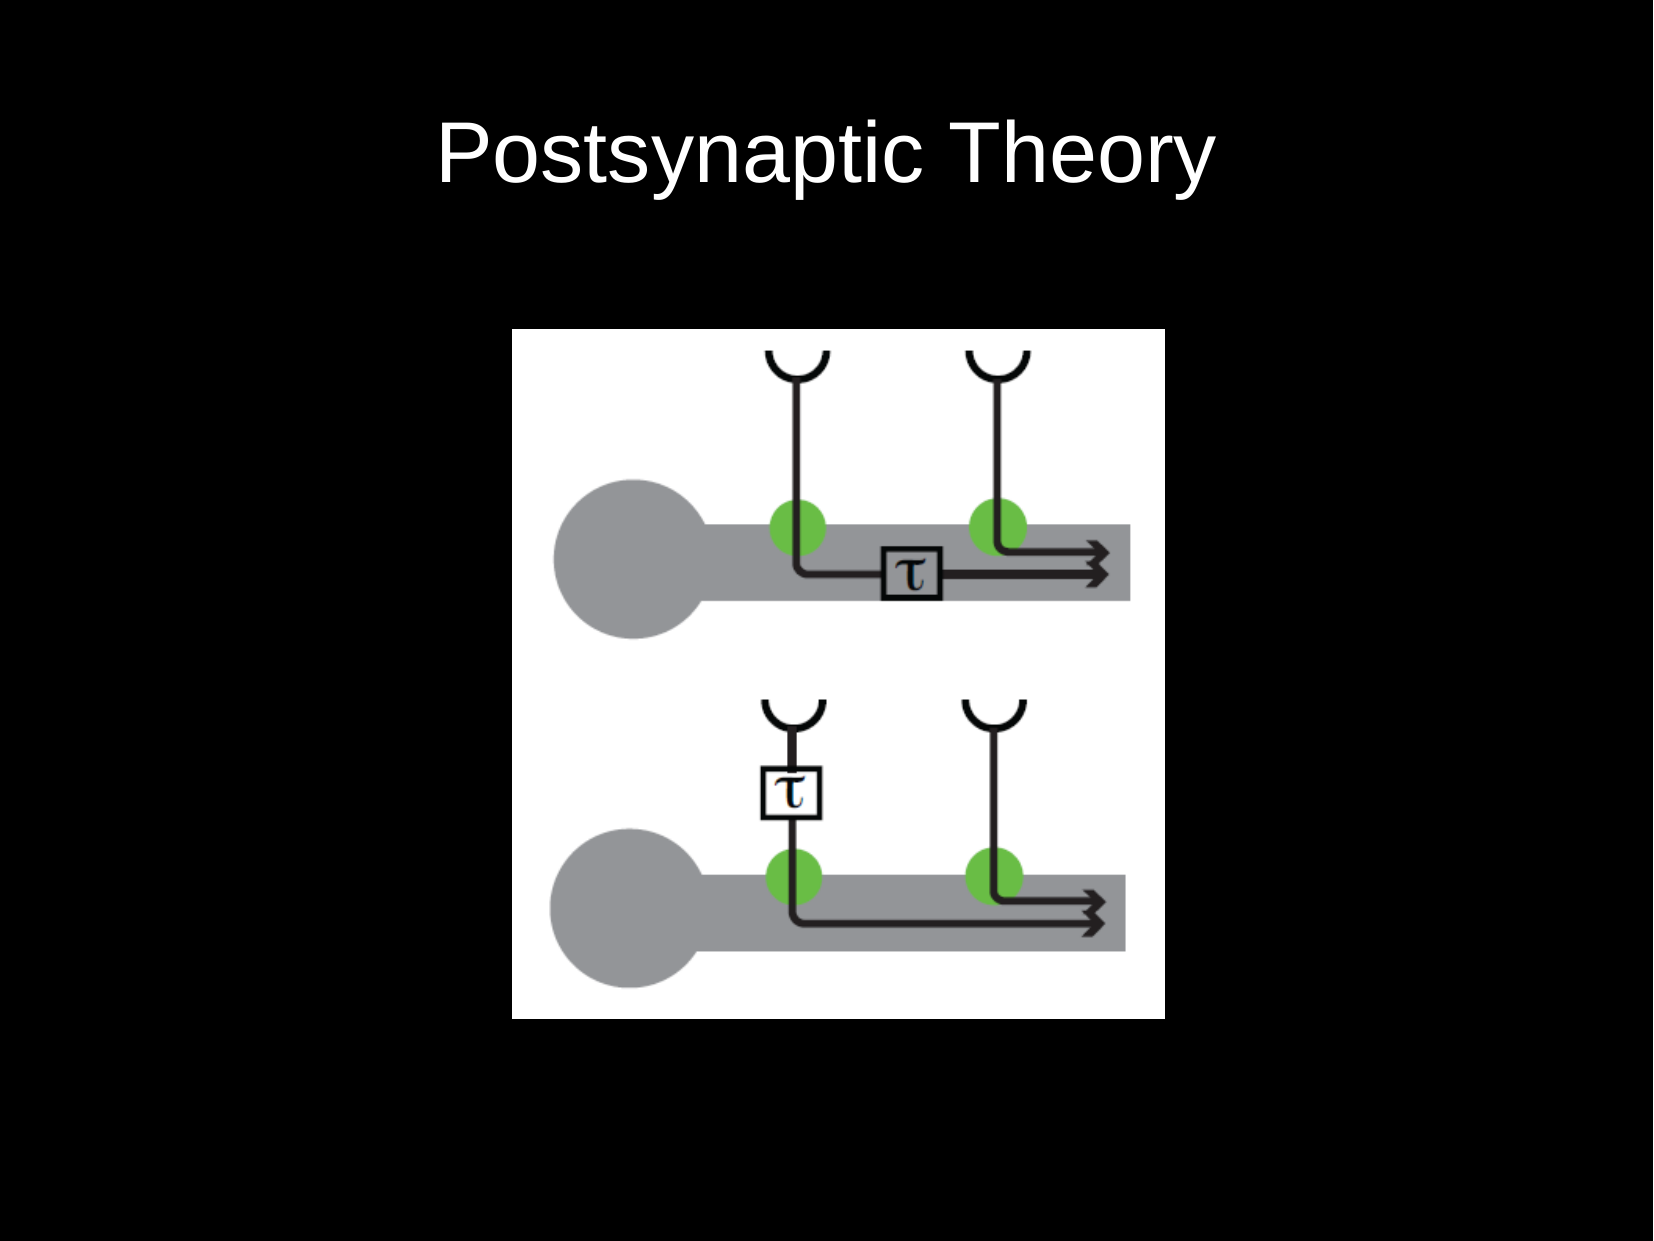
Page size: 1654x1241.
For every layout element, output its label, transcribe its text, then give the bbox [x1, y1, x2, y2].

title Postsynaptic Theory [82, 49, 1571, 257]
picture [512, 329, 1165, 1020]
